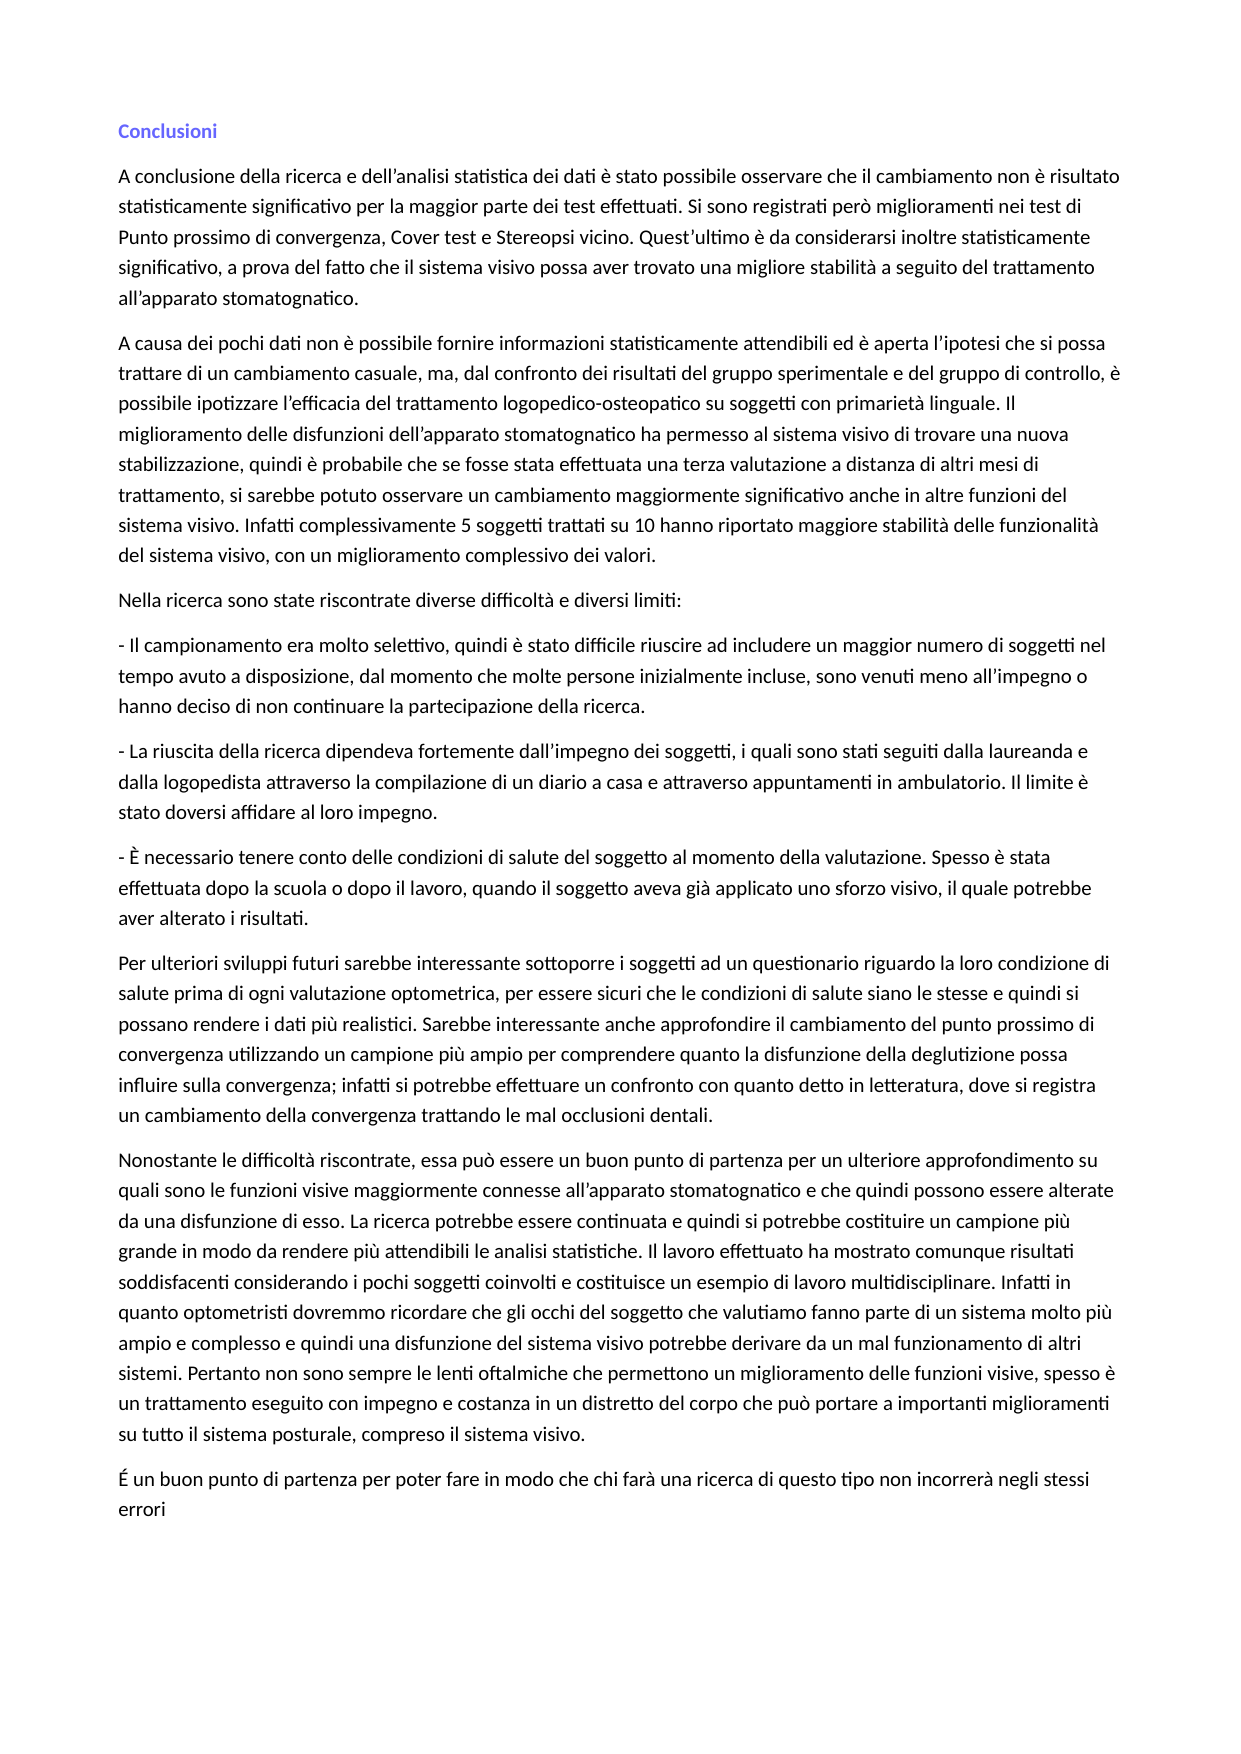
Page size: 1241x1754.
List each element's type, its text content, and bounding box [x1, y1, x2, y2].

text - Il campionamento era molto selettivo, quindi è stato difficile riuscire ad includere un maggior numero di soggetti nel tempo avuto a disposizione, dal momento che molte persone inizialmente incluse, sono venuti meno all’impegno o hanno deciso di non continuare la partecipazione della ricerca. [118, 633, 1122, 719]
text A conclusione della ricerca e dell’analisi statistica dei dati è stato possibile osservare che il cambiamento non è risultato statisticamente significativo per la maggior parte dei test effettuati. Si sono registrati però miglioramenti nei test di Punto prossimo di convergenza, Cover test e Stereopsi vicino. Quest’ultimo è da considerarsi inoltre statisticamente significativo, a prova del fatto che il sistema visivo possa aver trovato una migliore stabilità a seguito del trattamento all’apparato stomatognatico. [118, 163, 1122, 310]
text - La riuscita della ricerca dipendeva fortemente dall’impegno dei soggetti, i quali sono stati seguiti dalla laureanda e dalla logopedista attraverso la compilazione di un diario a casa e attraverso appuntamenti in ambulatorio. Il limite è stato doversi affidare al loro impegno. [118, 738, 1122, 825]
text Per ulteriori sviluppi futuri sarebbe interessante sottoporre i soggetti ad un questionario riguardo la loro condizione di salute prima di ogni valutazione optometrica, per essere sicuri che le condizioni di salute siano le stesse e quindi si possano rendere i dati più realistici. Sarebbe interessante anche approfondire il cambiamento del punto prossimo di convergenza utilizzando un campione più ampio per comprendere quanto la disfunzione della deglutizione possa influire sulla convergenza; infatti si potrebbe effettuare un confronto con quanto detto in letteratura, dove si registra un cambiamento della convergenza trattando le mal occlusioni dentali. [118, 950, 1122, 1128]
text - È necessario tenere conto delle condizioni di salute del soggetto al momento della valutazione. Spesso è stata effettuata dopo la scuola o dopo il lavoro, quando il soggetto aveva già applicato uno sforzo visivo, il quale potrebbe aver alterato i risultati. [118, 844, 1122, 931]
text Conclusioni [118, 118, 1122, 143]
text Nella ricerca sono state riscontrate diverse difficoltà e diversi limiti: [118, 588, 1122, 613]
text A causa dei pochi dati non è possibile fornire informazioni statisticamente attendibili ed è aperta l’ipotesi che si possa trattare di un cambiamento casuale, ma, dal confronto dei risultati del gruppo sperimentale e del gruppo di controllo, è possibile ipotizzare l’efficacia del trattamento logopedico-osteopatico su soggetti con primarietà linguale. Il miglioramento delle disfunzioni dell’apparato stomatognatico ha permesso al sistema visivo di trovare una nuova stabilizzazione, quindi è probabile che se fosse stata effettuata una terza valutazione a distanza di altri mesi di trattamento, si sarebbe potuto osservare un cambiamento maggiormente significativo anche in altre funzioni del sistema visivo. Infatti complessivamente 5 soggetti trattati su 10 hanno riportato maggiore stabilità delle funzionalità del sistema visivo, con un miglioramento complessivo dei valori. [118, 330, 1122, 568]
text Nonostante le difficoltà riscontrate, essa può essere un buon punto di partenza per un ulteriore approfondimento su quali sono le funzioni visive maggiormente connesse all’apparato stomatognatico e che quindi possono essere alterate da una disfunzione di esso. La ricerca potrebbe essere continuata e quindi si potrebbe costituire un campione più grande in modo da rendere più attendibili le analisi statistiche. Il lavoro effettuato ha mostrato comunque risultati soddisfacenti considerando i pochi soggetti coinvolti e costituisce un esempio di lavoro multidisciplinare. Infatti in quanto optometristi dovremmo ricordare che gli occhi del soggetto che valutiamo fanno parte di un sistema molto più ampio e complesso e quindi una disfunzione del sistema visivo potrebbe derivare da un mal funzionamento di altri sistemi. Pertanto non sono sempre le lenti oftalmiche che permettono un miglioramento delle funzioni visive, spesso è un trattamento eseguito con impegno e costanza in un distretto del corpo che può portare a importanti miglioramenti su tutto il sistema posturale, compreso il sistema visivo. [118, 1147, 1122, 1446]
text É un buon punto di partenza per poter fare in modo che chi farà una ricerca di questo tipo non incorrerà negli stessi errori [118, 1466, 1122, 1522]
